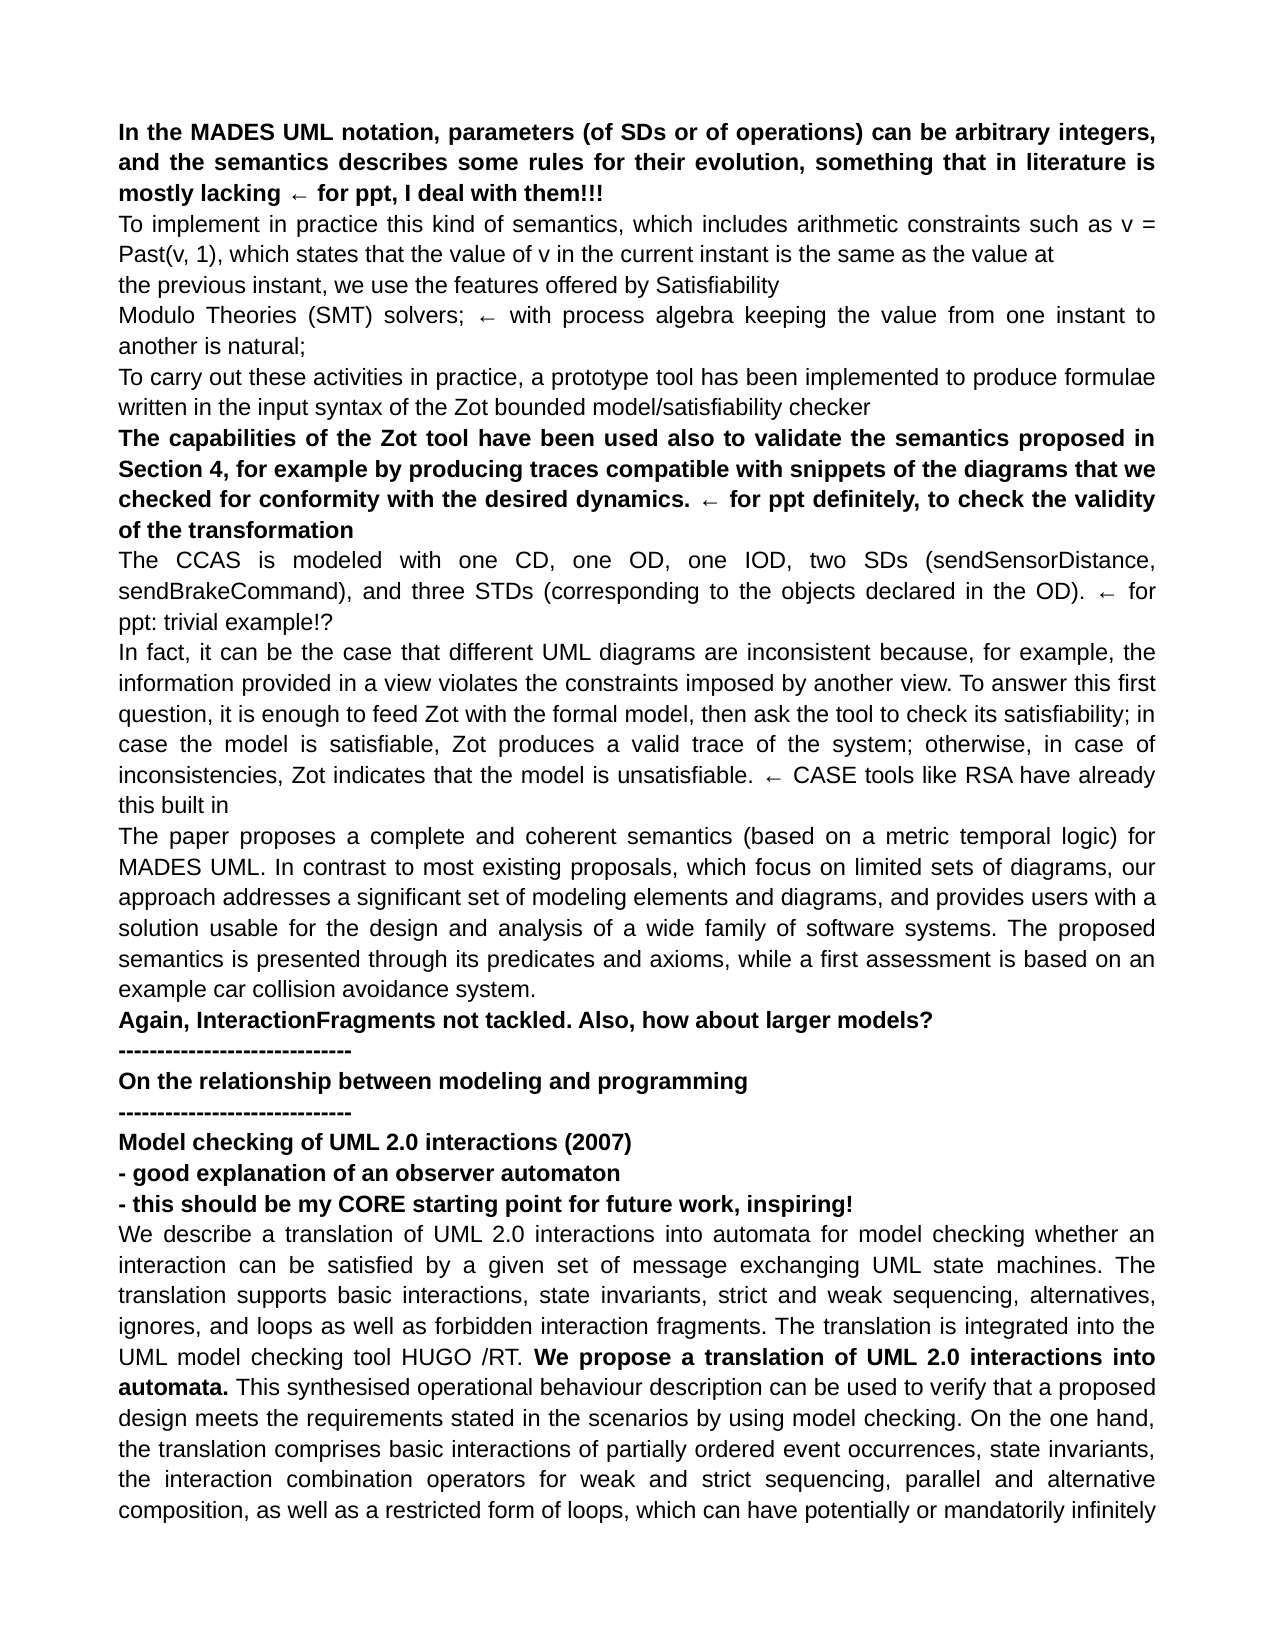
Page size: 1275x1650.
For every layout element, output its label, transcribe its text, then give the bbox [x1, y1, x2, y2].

text ------------------------------ [118, 1098, 1157, 1125]
text In the MADES UML notation, parameters (of SDs or of operations) can be arbitrary integers, and the semantics describes some rules for their evolution, something that in literature is mostly lacking ← for ppt, I deal with them!!! [118, 118, 1157, 206]
text On the relationship between modeling and programming [118, 1067, 1157, 1094]
text the previous instant, we use the features offered by Satisfiability [118, 271, 1157, 298]
text In fact, it can be the case that different UML diagrams are inconsistent because, for example, the information provided in a view violates the constraints imposed by another view. To answer this first question, it is enough to feed Zot with the formal model, then ask the tool to check its satisfiability; in case the model is satisfiable, Zot produces a valid trace of the system; otherwise, in case of inconsistencies, Zot indicates that the model is unsatisfiable. ← CASE tools like RSA have already this built in [118, 639, 1157, 819]
text The capabilities of the Zot tool have been used also to validate the semantics proposed in Section 4, for example by producing traces compatible with snippets of the diagrams that we checked for conformity with the desired dynamics. ← for ppt definitely, to check the validity of the transformation [118, 424, 1157, 543]
text We describe a translation of UML 2.0 interactions into automata for model checking whether an interaction can be satisfied by a given set of message exchanging UML state machines. The translation supports basic interactions, state invariants, strict and weak sequencing, alternatives, ignores, and loops as well as forbidden interaction fragments. The translation is integrated into the UML model checking tool HUGO /RT. We propose a translation of UML 2.0 interactions into automata. This synthesised operational behaviour description can be used to verify that a proposed design meets the requirements stated in the scenarios by using model checking. On the one hand, the translation comprises basic interactions of partially ordered event occurrences, state invariants, the interaction combination operators for weak and strict sequencing, parallel and alternative composition, as well as a restricted form of loops, which can have potentially or mandatorily infinitely [118, 1221, 1157, 1523]
text The CCAS is modeled with one CD, one OD, one IOD, two SDs (sendSensorDistance, sendBrakeCommand), and three STDs (corresponding to the objects declared in the OD). ← for ppt: trivial example!? [118, 547, 1157, 635]
text - good explanation of an observer automaton [118, 1159, 1157, 1186]
text To implement in practice this kind of semantics, which includes arithmetic constraints such as v = Past(v, 1), which states that the value of v in the current instant is the same as the value at [118, 210, 1157, 267]
text The paper proposes a complete and coherent semantics (based on a metric temporal logic) for MADES UML. In contrast to most existing proposals, which focus on limited sets of diagrams, our approach addresses a significant set of modeling elements and diagrams, and provides users with a solution usable for the design and analysis of a wide family of software systems. The proposed semantics is presented through its predicates and axioms, while a first assessment is based on an example car collision avoidance system. [118, 822, 1157, 1002]
text To carry out these activities in practice, a prototype tool has been implemented to produce formulae written in the input syntax of the Zot bounded model/satisfiability checker [118, 363, 1157, 421]
text Again, InteractionFragments not tackled. Also, how about larger models? [118, 1006, 1157, 1033]
text - this should be my CORE starting point for future work, inspiring! [118, 1190, 1157, 1217]
text Modulo Theories (SMT) solvers; ← with process algebra keeping the value from one instant to another is natural; [118, 302, 1157, 359]
text Model checking of UML 2.0 interactions (2007) [118, 1129, 1157, 1156]
text ------------------------------ [118, 1037, 1157, 1064]
